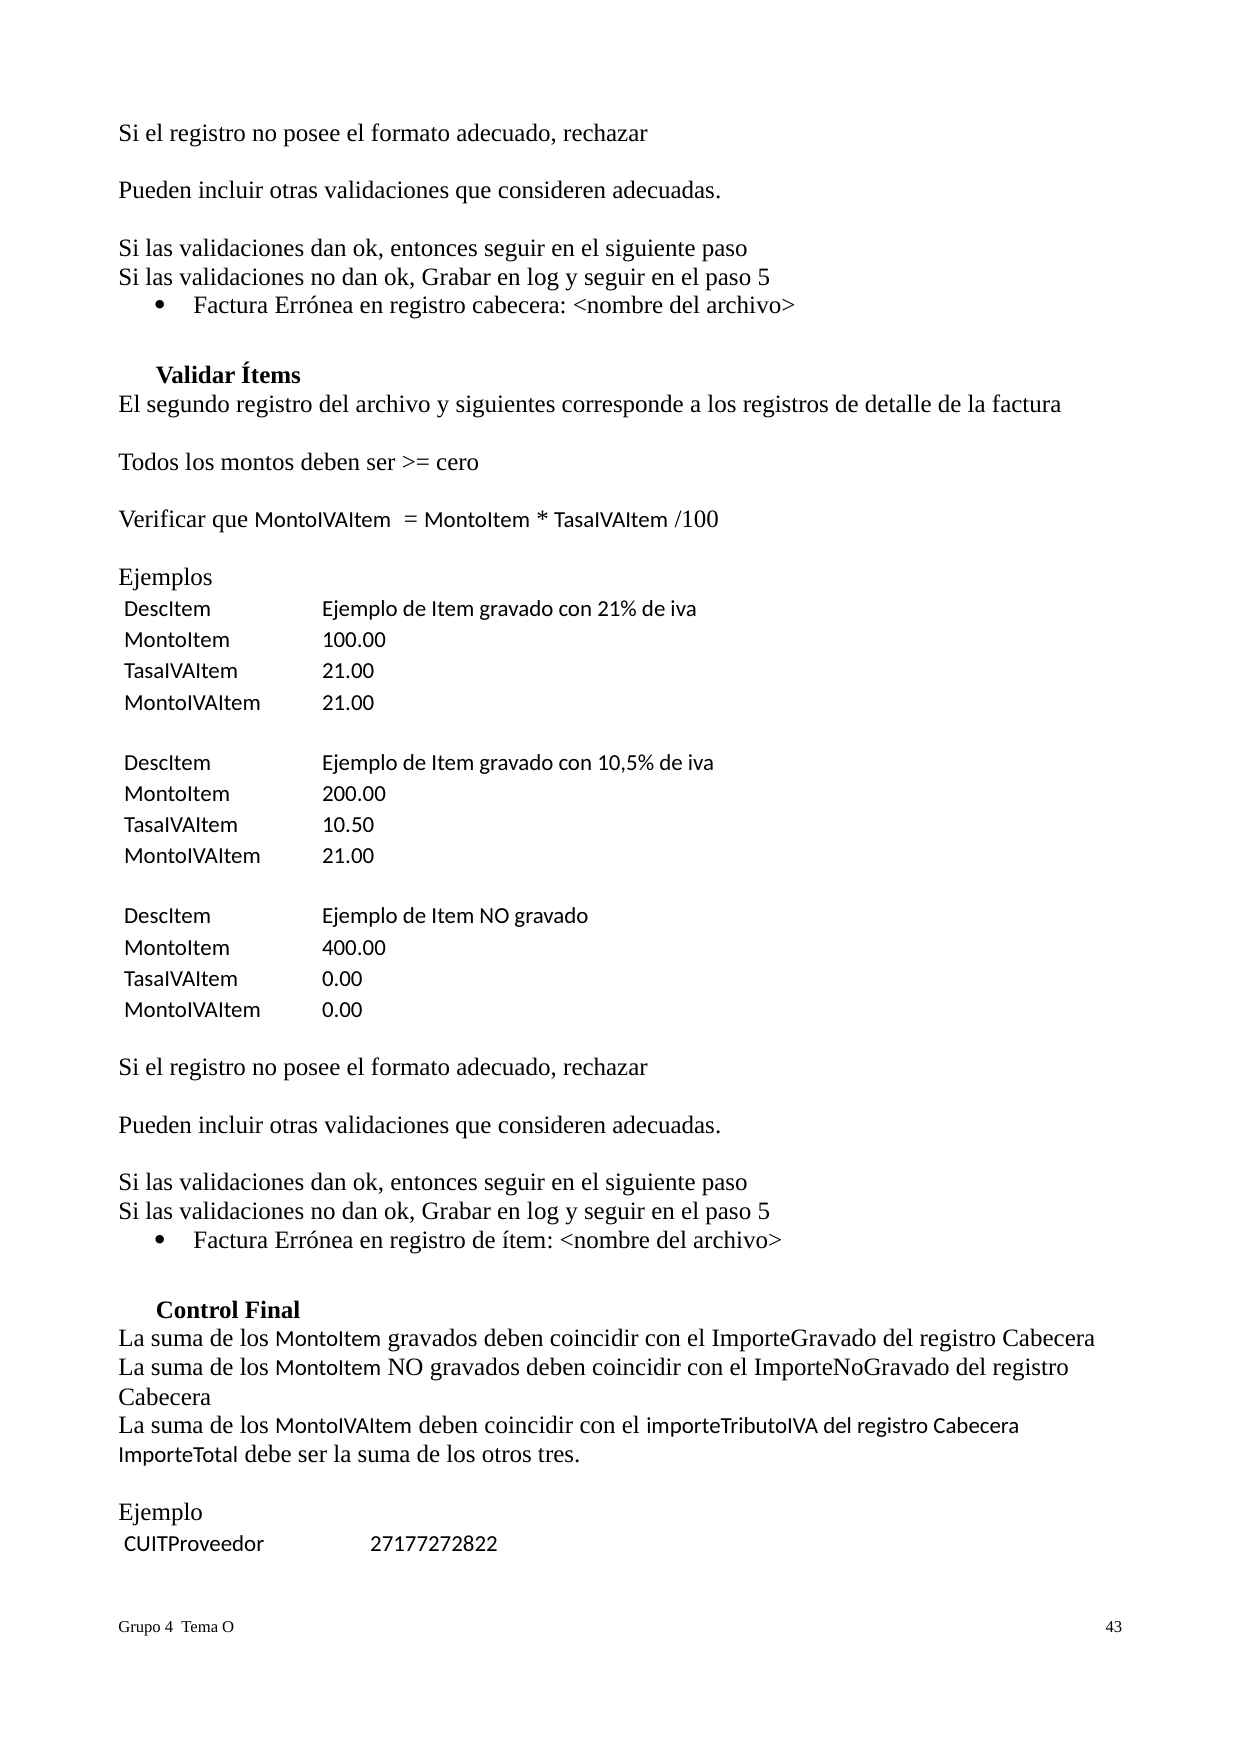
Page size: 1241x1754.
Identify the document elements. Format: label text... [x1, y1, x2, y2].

table_header Ejemplo de Item gravado con 21% de iva [315, 591, 962, 622]
text ImporteTotal debe ser la suma de los otros tres. [118, 1439, 1122, 1468]
table_cell 21.00 [315, 685, 962, 716]
table_cell 100.00 [315, 622, 962, 653]
table_cell MontoItem [117, 622, 314, 653]
table_cell TasaIVAItem [117, 654, 314, 685]
table_header DescItem [117, 591, 314, 622]
table_header Ejemplo de Item NO gravado [315, 899, 962, 930]
text La suma de los MontoItem gravados deben coincidir con el ImporteGravado del registro Cabecera [118, 1323, 1122, 1352]
table_header DescItem [117, 899, 314, 930]
list Factura Errónea en registro cabecera: <nombre del archivo> [155, 291, 1122, 319]
text Verificar que MontoIVAItem = MontoItem * TasaIVAItem /100 [118, 504, 1122, 533]
text El segundo registro del archivo y siguientes corresponde a los registros de detalle de la factura [118, 389, 1122, 418]
table_cell TasaIVAItem [117, 807, 314, 838]
text Todos los montos deben ser >= cero [118, 447, 1122, 476]
table_cell TasaIVAItem [117, 961, 314, 992]
text Si las validaciones no dan ok, Grabar en log y seguir en el paso 5 [118, 262, 1122, 291]
text Control Final [156, 1295, 1122, 1323]
table_header DescItem [117, 745, 314, 776]
table_cell 0.00 [315, 961, 962, 992]
table_cell MontoIVAItem [117, 992, 314, 1023]
text La suma de los MontoIVAItem deben coincidir con el importeTributoIVA del registro Cabecera [118, 1410, 1122, 1439]
table_cell MontoItem [117, 776, 314, 807]
table_header Ejemplo de Item gravado con 10,5% de iva [315, 745, 962, 776]
text Si las validaciones dan ok, entonces seguir en el siguiente paso [118, 233, 1122, 262]
text Ejemplo [118, 1497, 1122, 1526]
text Validar Ítems [156, 361, 1122, 389]
text Pueden incluir otras validaciones que consideren adecuadas. [118, 1110, 1122, 1138]
table_header CUITProveedor [117, 1526, 363, 1557]
table_cell 0.00 [315, 992, 962, 1023]
list Factura Errónea en registro de ítem: <nombre del archivo> [155, 1225, 1122, 1253]
text Si el registro no posee el formato adecuado, rechazar [118, 118, 1122, 147]
text La suma de los MontoItem NO gravados deben coincidir con el ImporteNoGravado del registro Cabecera [118, 1352, 1122, 1410]
table_cell MontoIVAItem [117, 685, 314, 716]
text Ejemplos [118, 562, 1122, 591]
table_header 27177272822 [363, 1526, 1011, 1557]
table_cell MontoIVAItem [117, 839, 314, 870]
table_cell 200.00 [315, 776, 962, 807]
text Pueden incluir otras validaciones que consideren adecuadas. [118, 176, 1122, 204]
table_cell 21.00 [315, 654, 962, 685]
table_cell 10.50 [315, 807, 962, 838]
text Si las validaciones dan ok, entonces seguir en el siguiente paso [118, 1167, 1122, 1196]
table_cell MontoItem [117, 930, 314, 961]
table_cell 21.00 [315, 839, 962, 870]
table_cell 400.00 [315, 930, 962, 961]
text Si las validaciones no dan ok, Grabar en log y seguir en el paso 5 [118, 1196, 1122, 1225]
text Si el registro no posee el formato adecuado, rechazar [118, 1052, 1122, 1081]
